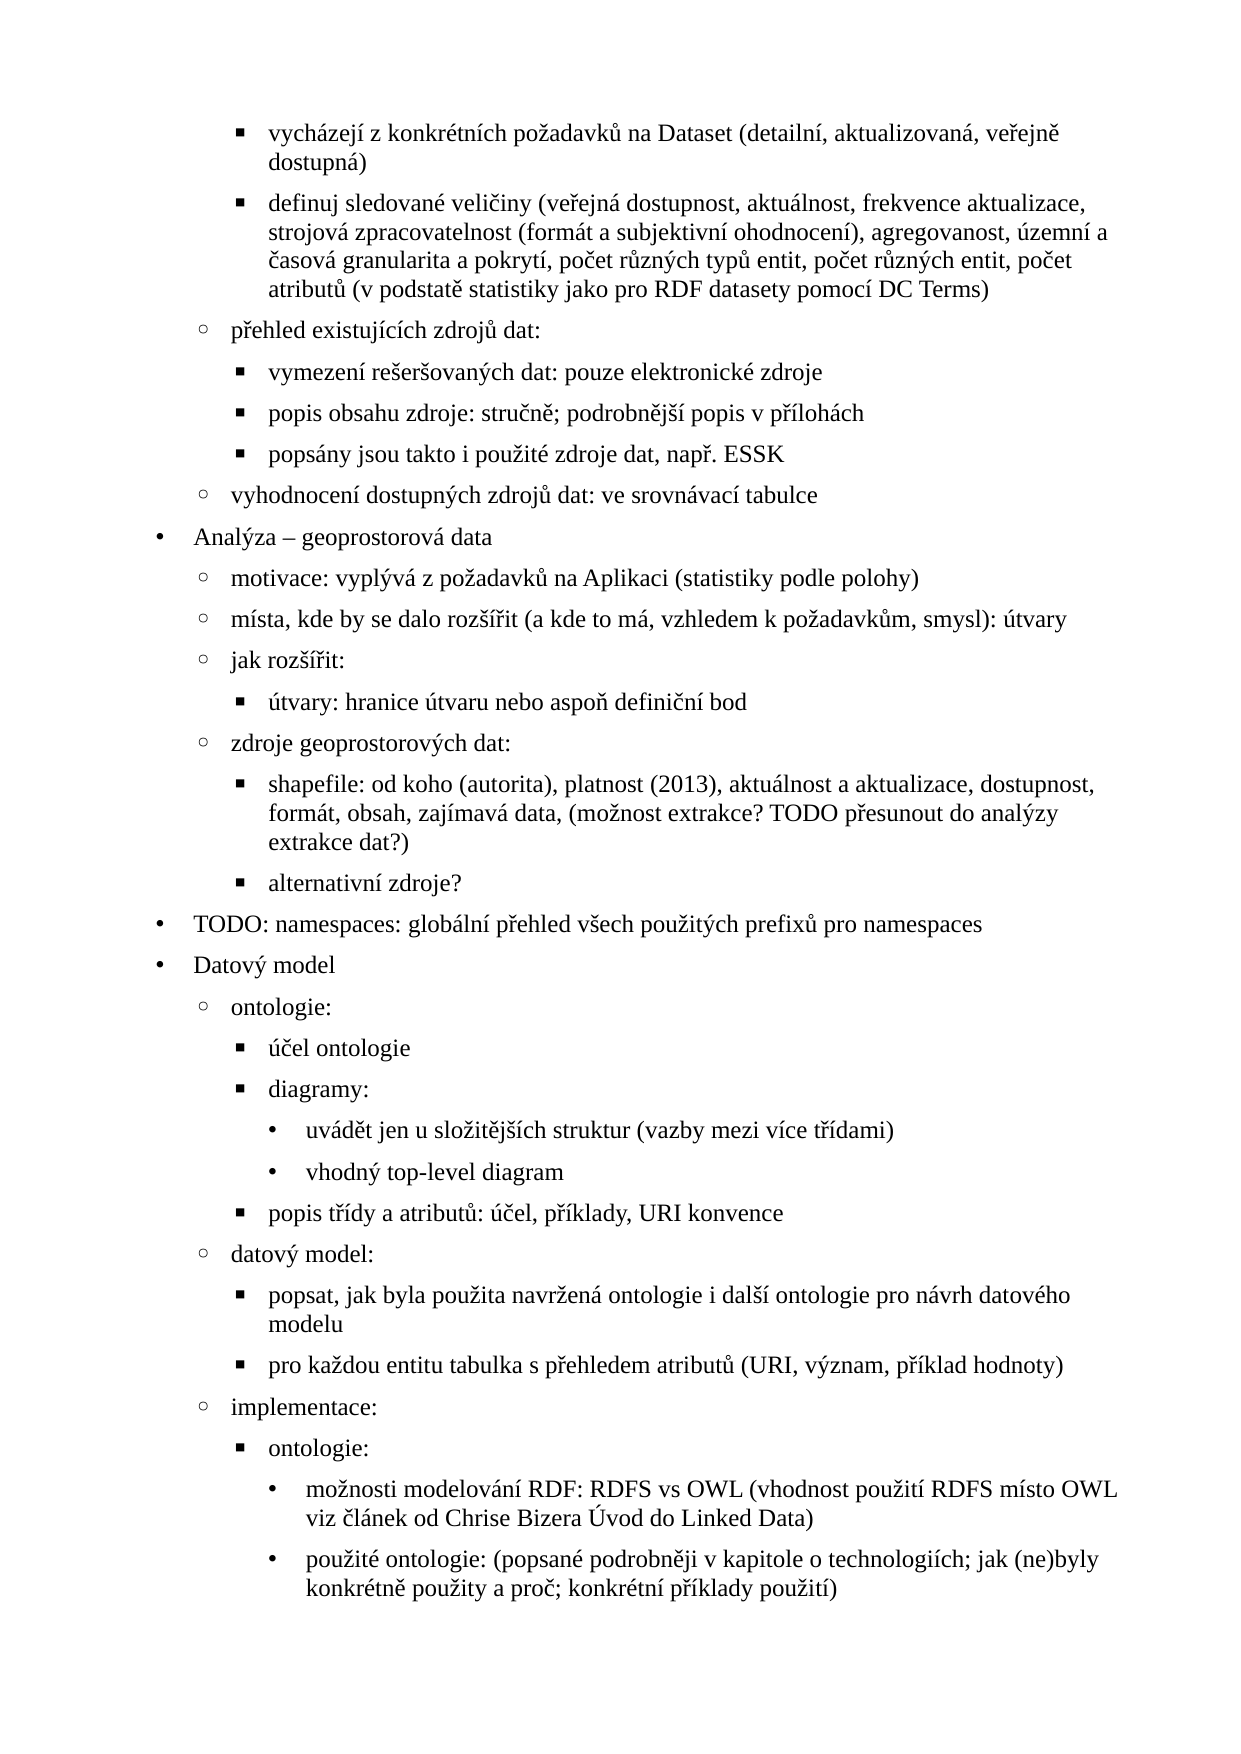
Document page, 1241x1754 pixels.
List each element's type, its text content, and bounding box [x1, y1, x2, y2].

list vyhodnocení dostupných zdrojů dat: ve srovnávací tabulce [193, 481, 1122, 509]
list vycházejí z konkrétních požadavků na Dataset (detailní, aktualizovaná, veřejně dostupná) [231, 118, 1122, 176]
list Datový model [156, 951, 1122, 979]
list uvádět jen u složitějších struktur (vazby mezi více třídami) [268, 1116, 1122, 1144]
list TODO: namespaces: globální přehled všech použitých prefixů pro namespaces [156, 909, 1122, 938]
list přehled existujících zdrojů dat: [193, 316, 1122, 344]
list vhodný top-level diagram [268, 1157, 1122, 1186]
list popis třídy a atributů: účel, příklady, URI konvence [231, 1198, 1122, 1227]
list popsat, jak byla použita navržená ontologie i další ontologie pro návrh datového modelu [231, 1281, 1122, 1338]
list místa, kde by se dalo rozšířit (a kde to má, vzhledem k požadavkům, smysl): útvary [193, 604, 1122, 633]
list shapefile: od koho (autorita), platnost (2013), aktuálnost a aktualizace, dostupnost, formát, obsah, zajímavá data, (možnost extrakce? TODO přesunout do analýzy extrakce dat?) [231, 769, 1122, 856]
list vymezení rešeršovaných dat: pouze elektronické zdroje [231, 357, 1122, 386]
list datový model: [193, 1239, 1122, 1268]
list účel ontologie [231, 1033, 1122, 1062]
list popsány jsou takto i použité zdroje dat, např. ESSK [231, 439, 1122, 468]
list pro každou entitu tabulka s přehledem atributů (URI, význam, příklad hodnoty) [231, 1351, 1122, 1379]
list diagramy: [231, 1074, 1122, 1103]
list ontologie: [193, 992, 1122, 1021]
list definuj sledované veličiny (veřejná dostupnost, aktuálnost, frekvence aktualizace, strojová zpracovatelnost (formát a subjektivní ohodnocení), agregovanost, územní a časová granularita a pokrytí, počet různých typů entit, počet různých entit, počet atributů (v podstatě statistiky jako pro RDF datasety pomocí DC Terms) [231, 188, 1122, 303]
list jak rozšířit: [193, 646, 1122, 674]
list Analýza – geoprostorová data [156, 522, 1122, 551]
list implementace: [193, 1392, 1122, 1421]
list možnosti modelování RDF: RDFS vs OWL (vhodnost použití RDFS místo OWL viz článek od Chrise Bizera Úvod do Linked Data) [268, 1474, 1122, 1532]
list ontologie: [231, 1433, 1122, 1462]
list alternativní zdroje? [231, 868, 1122, 897]
list použité ontologie: (popsané podrobněji v kapitole o technologiích; jak (ne)byly konkrétně použity a proč; konkrétní příklady použití) [268, 1544, 1122, 1602]
list zdroje geoprostorových dat: [193, 728, 1122, 757]
list útvary: hranice útvaru nebo aspoň definiční bod [231, 687, 1122, 716]
list popis obsahu zdroje: stručně; podrobnější popis v přílohách [231, 398, 1122, 427]
list motivace: vyplývá z požadavků na Aplikaci (statistiky podle polohy) [193, 563, 1122, 592]
